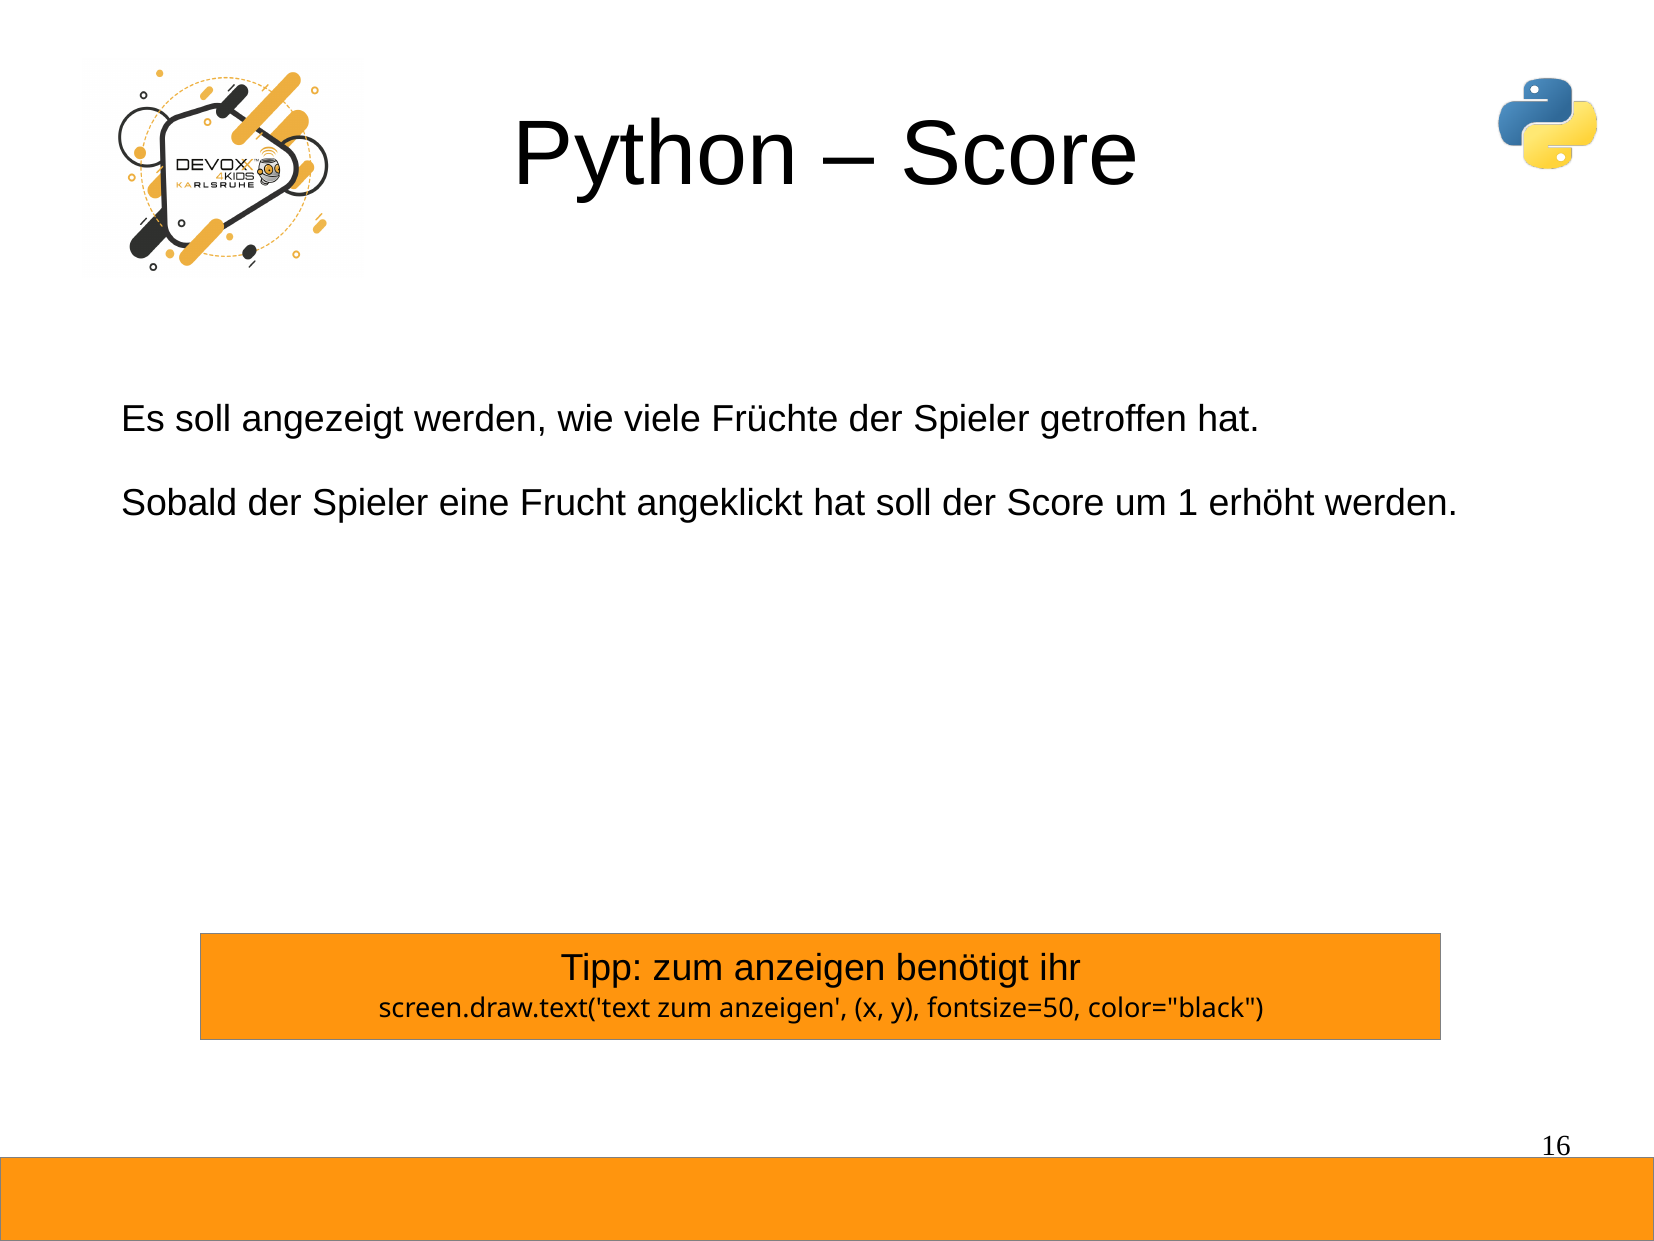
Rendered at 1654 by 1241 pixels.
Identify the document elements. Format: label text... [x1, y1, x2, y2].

text_box Es soll angezeigt werden, wie viele Früchte der Spieler getroffen hat. Sobald der Spieler eine Frucht angeklickt hat soll der Score um 1 erhöht werden. [106, 389, 1543, 646]
picture [82, 58, 364, 278]
picture [1476, 58, 1619, 189]
list [94, 791, 1583, 1146]
text_box Tipp: zum anzeigen benötigt ihr screen.draw.text('text zum anzeigen', (x, y), fontsize=50, color="black") [200, 933, 1441, 1040]
text_box [0, 1157, 1654, 1241]
title Python – Score [82, 49, 1571, 257]
